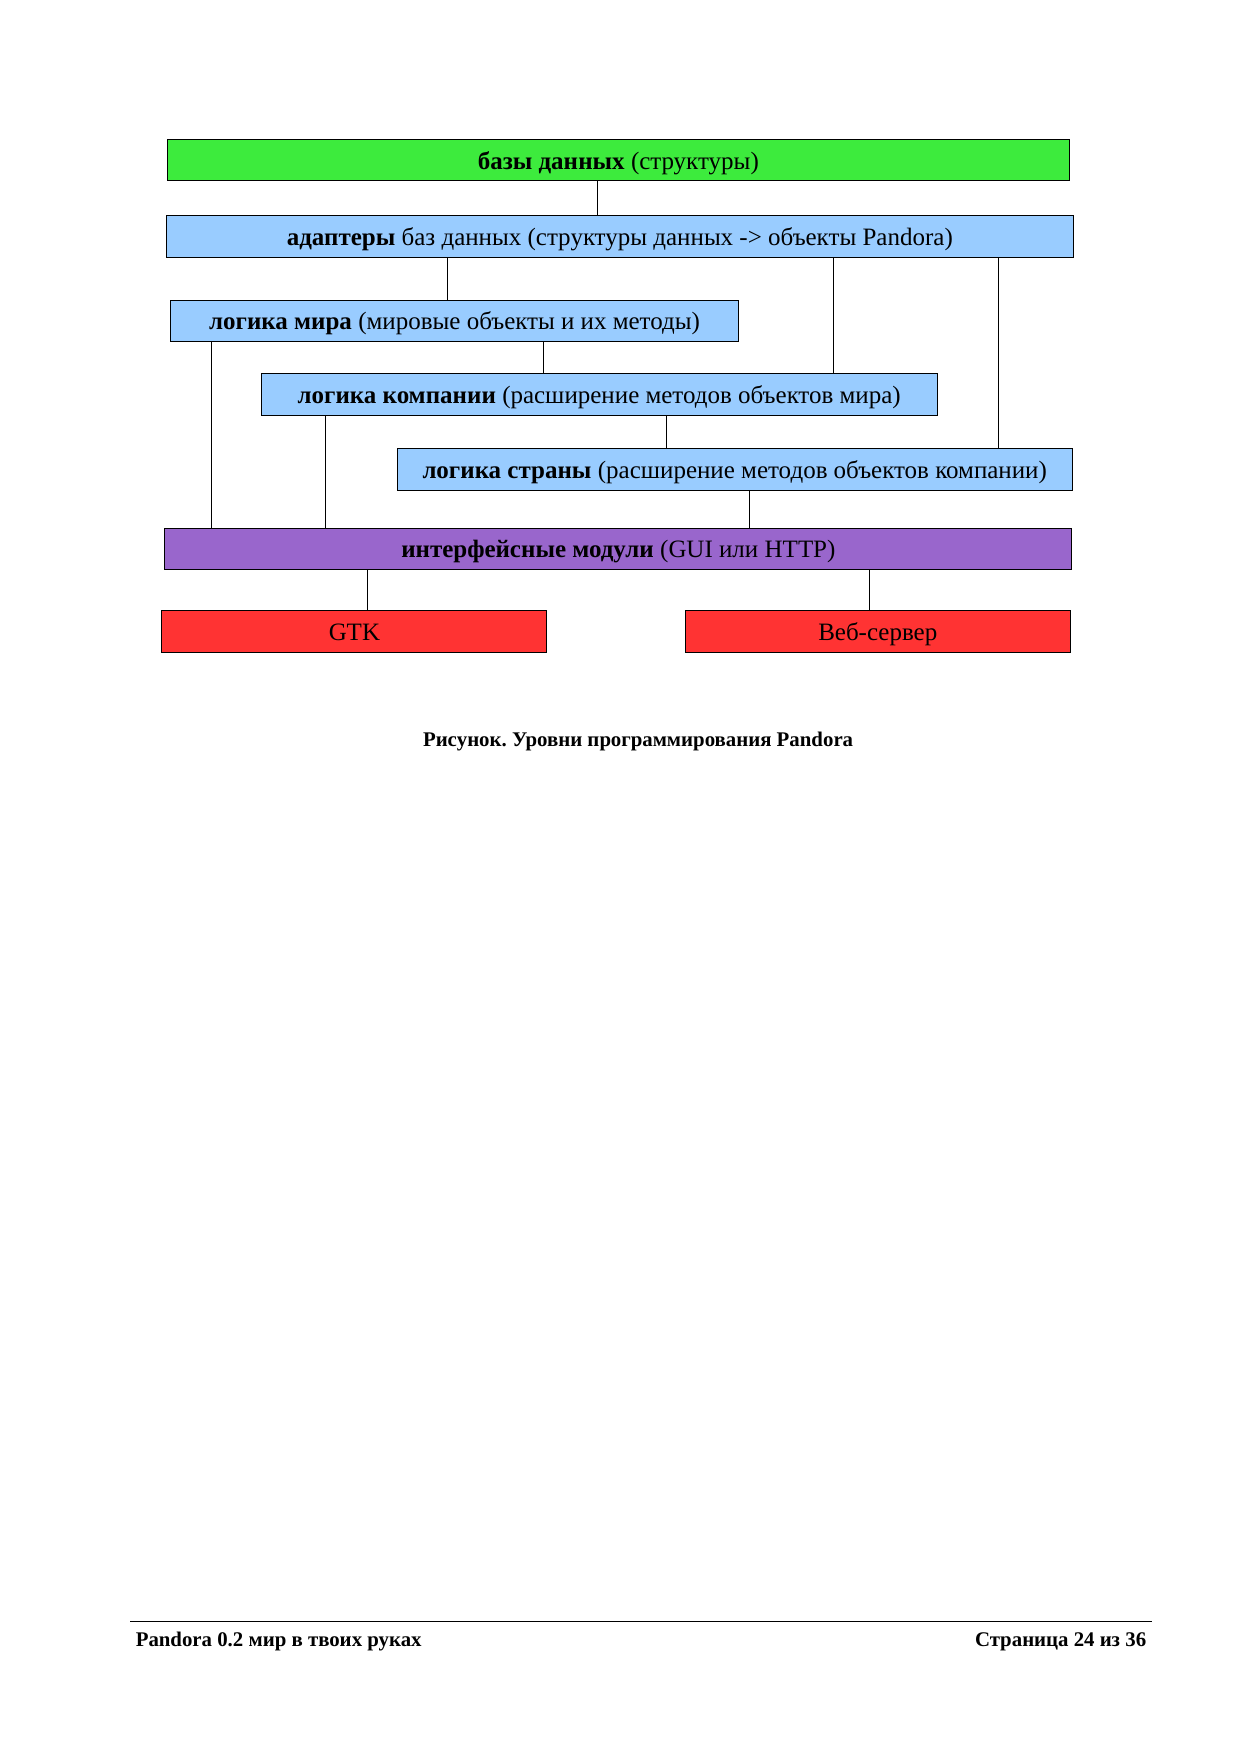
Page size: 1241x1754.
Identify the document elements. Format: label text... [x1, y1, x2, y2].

text Рисунок. Уровни программирования Pandora [135, 727, 1141, 751]
